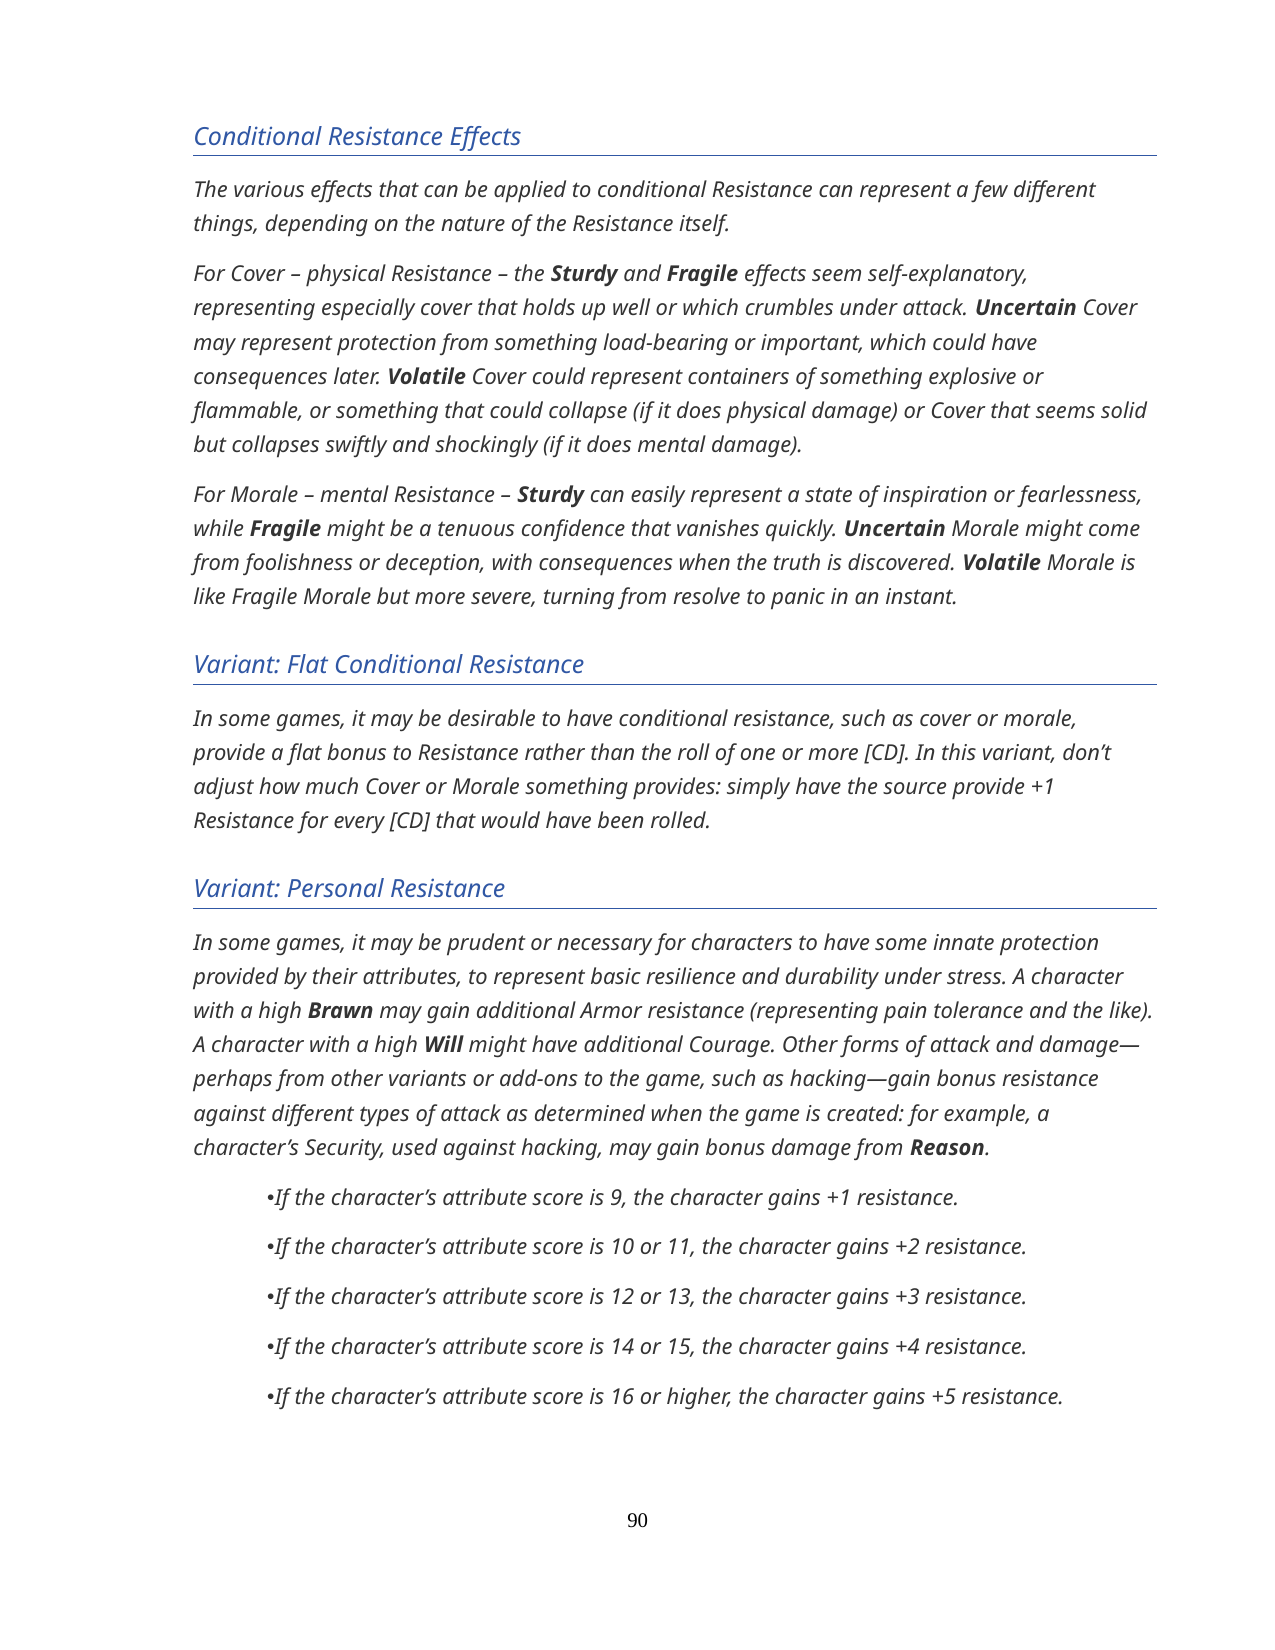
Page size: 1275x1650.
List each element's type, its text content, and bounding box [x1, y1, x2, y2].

text For Morale – mental Resistance – Sturdy can easily represent a state of inspiration or fearlessness, while Fragile might be a tenuous confidence that vanishes quickly. Uncertain Morale might come from foolishness or deception, with consequences when the truth is discovered. Volatile Morale is like Fragile Morale but more severe, turning from resolve to panic in an instant. [193, 479, 1157, 611]
list If the character’s attribute score is 9, the character gains +1 resistance. [193, 1181, 1157, 1211]
list If the character’s attribute score is 10 or 11, the character gains +2 resistance. [193, 1231, 1157, 1261]
text The various effects that can be applied to conditional Resistance can represent a few different things, depending on the nature of the Resistance itself. [193, 174, 1157, 238]
subtitle Conditional Resistance Effects [193, 118, 1157, 155]
text For Cover – physical Resistance – the Sturdy and Fragile effects seem self-explanatory, representing especially cover that holds up well or which crumbles under attack. Uncertain Cover may represent protection from something load-bearing or important, which could have consequences later. Volatile Cover could represent containers of something explosive or flammable, or something that could collapse (if it does physical damage) or Cover that seems solid but collapses swiftly and shockingly (if it does mental damage). [193, 258, 1157, 459]
list If the character’s attribute score is 14 or 15, the character gains +4 resistance. [193, 1331, 1157, 1361]
subtitle Variant: Personal Resistance [193, 871, 1157, 908]
subtitle Variant: Flat Conditional Resistance [193, 647, 1157, 684]
list If the character’s attribute score is 12 or 13, the character gains +3 resistance. [193, 1281, 1157, 1311]
list If the character’s attribute score is 16 or higher, the character gains +5 resistance. [193, 1381, 1157, 1410]
text In some games, it may be prudent or necessary for characters to have some innate protection provided by their attributes, to represent basic resilience and durability under stress. A character with a high Brawn may gain additional Armor resistance (representing pain tolerance and the like). A character with a high Will might have additional Courage. Other forms of attack and damage—perhaps from other variants or add-ons to the game, such as hacking—gain bonus resistance against different types of attack as determined when the game is created: for example, a character’s Security, used against hacking, may gain bonus damage from Reason. [193, 927, 1157, 1161]
text In some games, it may be desirable to have conditional resistance, such as cover or morale, provide a flat bonus to Resistance rather than the roll of one or more [CD]. In this variant, don’t adjust how much Cover or Morale something provides: simply have the source provide +1 Resistance for every [CD] that would have been rolled. [193, 703, 1157, 835]
